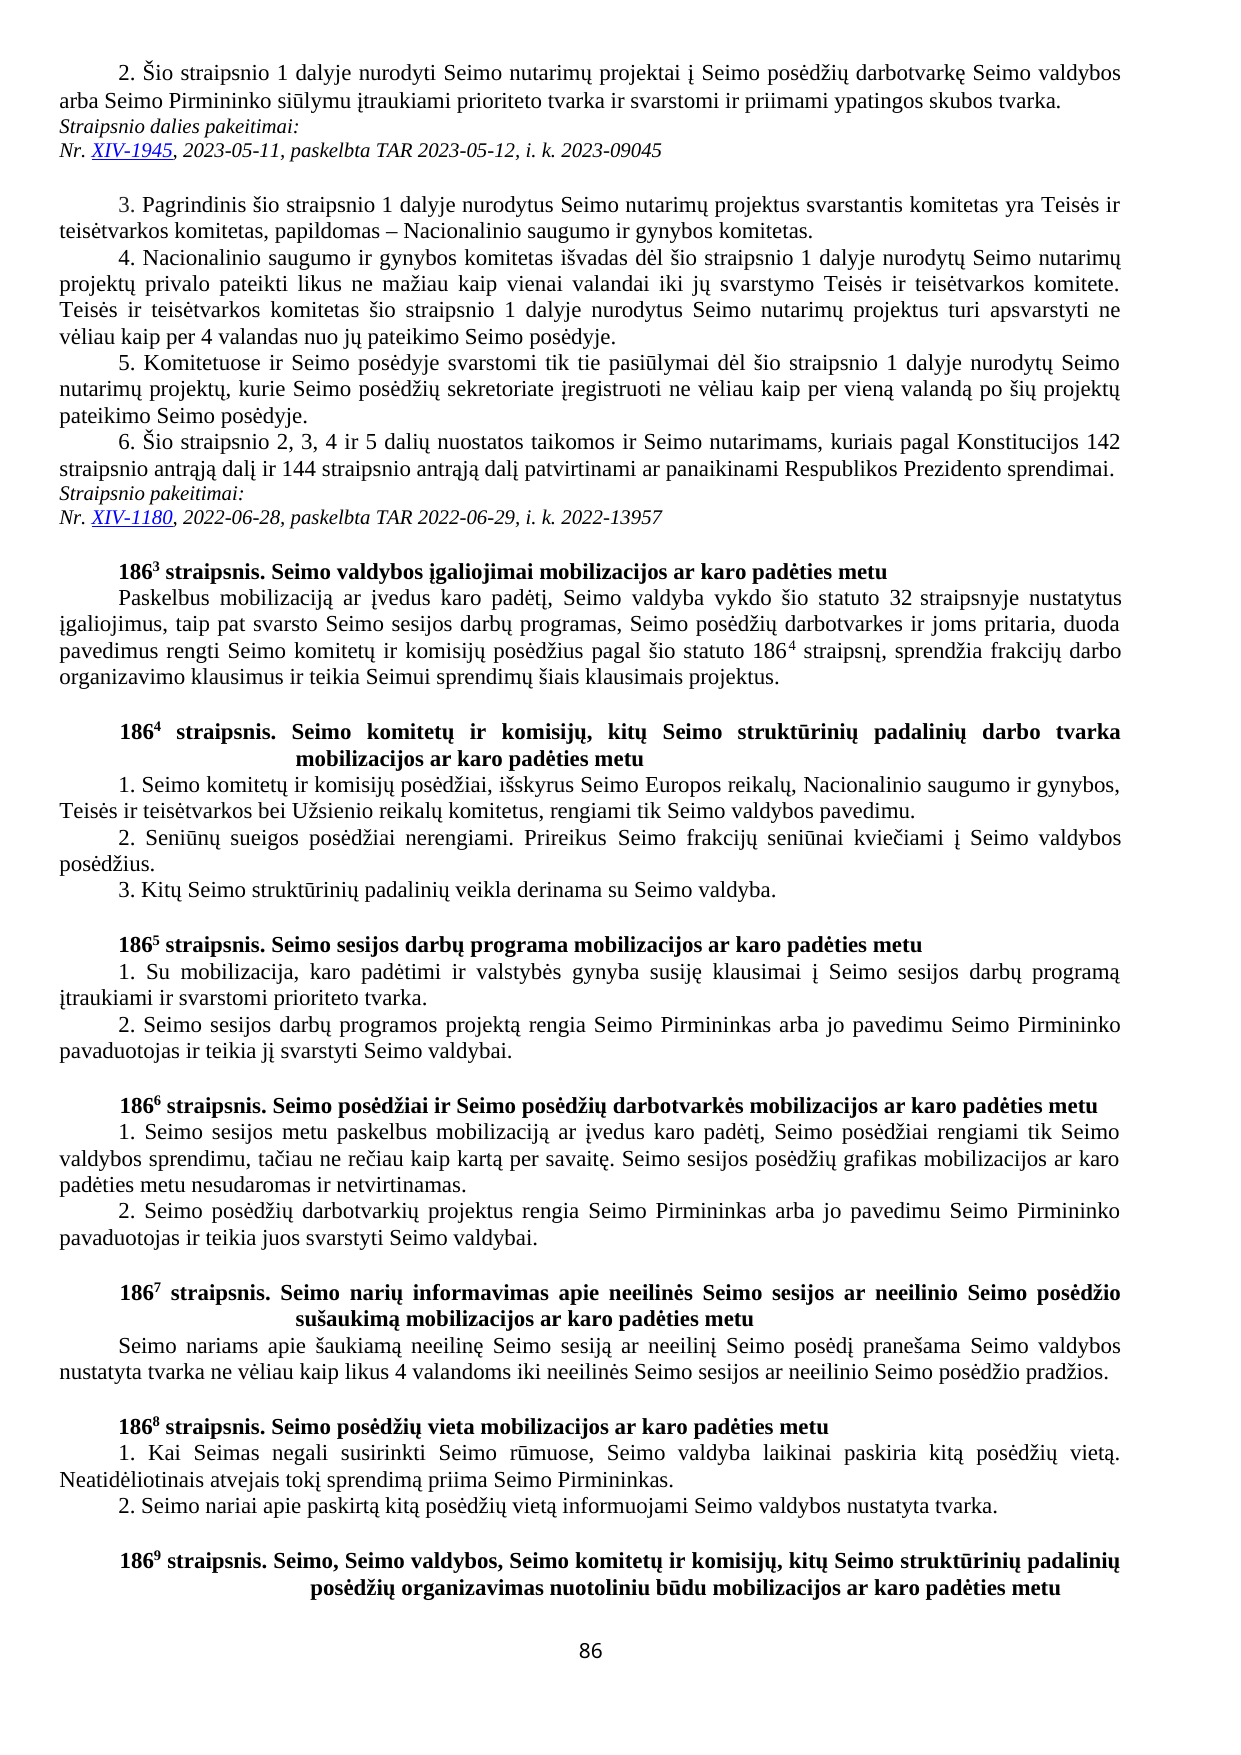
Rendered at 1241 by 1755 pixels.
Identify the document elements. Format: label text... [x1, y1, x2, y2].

text 1. Kai Seimas negali susirinkti Seimo rūmuose, Seimo valdyba laikinai paskiria kitą posėdžių vietą. Neatidėliotinais atvejais tokį sprendimą priima Seimo Pirmininkas. [59, 1439, 1122, 1492]
text 1. Seimo komitetų ir komisijų posėdžiai, išskyrus Seimo Europos reikalų, Nacionalinio saugumo ir gynybos, Teisės ir teisėtvarkos bei Užsienio reikalų komitetus, rengiami tik Seimo valdybos pavedimu. [59, 771, 1122, 824]
text Seimo nariams apie šaukiamą neeilinę Seimo sesiją ar neeilinį Seimo posėdį pranešama Seimo valdybos nustatyta tvarka ne vėliau kaip likus 4 valandoms iki neeilinės Seimo sesijos ar neeilinio Seimo posėdžio pradžios. [59, 1332, 1122, 1384]
text 2. Seimo sesijos darbų programos projektą rengia Seimo Pirmininkas arba jo pavedimu Seimo Pirmininko pavaduotojas ir teikia jį svarstyti Seimo valdybai. [59, 1011, 1122, 1063]
text Paskelbus mobilizaciją ar įvedus karo padėtį, Seimo valdyba vykdo šio statuto 32 straipsnyje nustatytus įgaliojimus, taip pat svarsto Seimo sesijos darbų programas, Seimo posėdžių darbotvarkes ir joms pritaria, duoda pavedimus rengti Seimo komitetų ir komisijų posėdžius pagal šio statuto 1864 straipsnį, sprendžia frakcijų darbo organizavimo klausimus ir teikia Seimui sprendimų šiais klausimais projektus. [59, 584, 1122, 689]
text 3. Kitų Seimo struktūrinių padalinių veikla derinama su Seimo valdyba. [59, 876, 1122, 903]
text Nr. XIV-1180, 2022-06-28, paskelbta TAR 2022-06-29, i. k. 2022-13957 [59, 505, 1122, 529]
text 1865 straipsnis. Seimo sesijos darbų programa mobilizacijos ar karo padėties metu [59, 932, 1122, 958]
text 1. Su mobilizacija, karo padėtimi ir valstybės gynyba susiję klausimai į Seimo sesijos darbų programą įtraukiami ir svarstomi prioriteto tvarka. [59, 958, 1122, 1011]
text Nr. XIV-1945, 2023-05-11, paskelbta TAR 2023-05-12, i. k. 2023-09045 [59, 138, 1122, 162]
text 3. Pagrindinis šio straipsnio 1 dalyje nurodytus Seimo nutarimų projektus svarstantis komitetas yra Teisės ir teisėtvarkos komitetas, papildomas – Nacionalinio saugumo ir gynybos komitetas. [59, 191, 1122, 244]
text 2. Šio straipsnio 1 dalyje nurodyti Seimo nutarimų projektai į Seimo posėdžių darbotvarkę Seimo valdybos arba Seimo Pirmininko siūlymu įtraukiami prioriteto tvarka ir svarstomi ir priimami ypatingos skubos tvarka. [59, 59, 1122, 114]
text 1867 straipsnis. Seimo narių informavimas apie neeilinės Seimo sesijos ar neeilinio Seimo posėdžio sušaukimą mobilizacijos ar karo padėties metu [119, 1279, 1122, 1332]
text 1866 straipsnis. Seimo posėdžiai ir Seimo posėdžių darbotvarkės mobilizacijos ar karo padėties metu [119, 1092, 1122, 1118]
text 1. Seimo sesijos metu paskelbus mobilizaciją ar įvedus karo padėtį, Seimo posėdžiai rengiami tik Seimo valdybos sprendimu, tačiau ne rečiau kaip kartą per savaitę. Seimo sesijos posėdžių grafikas mobilizacijos ar karo padėties metu nesudaromas ir netvirtinamas. [59, 1118, 1122, 1197]
text Straipsnio pakeitimai: [59, 481, 1122, 505]
text 2. Seimo posėdžių darbotvarkių projektus rengia Seimo Pirmininkas arba jo pavedimu Seimo Pirmininko pavaduotojas ir teikia juos svarstyti Seimo valdybai. [59, 1197, 1122, 1250]
text 5. Komitetuose ir Seimo posėdyje svarstomi tik tie pasiūlymai dėl šio straipsnio 1 dalyje nurodytų Seimo nutarimų projektų, kurie Seimo posėdžių sekretoriate įregistruoti ne vėliau kaip per vieną valandą po šių projektų pateikimo Seimo posėdyje. [59, 349, 1122, 428]
text 1864 straipsnis. Seimo komitetų ir komisijų, kitų Seimo struktūrinių padalinių darbo tvarka mobilizacijos ar karo padėties metu [119, 718, 1122, 771]
text 1863 straipsnis. Seimo valdybos įgaliojimai mobilizacijos ar karo padėties metu [59, 558, 1122, 584]
text 1869 straipsnis. Seimo, Seimo valdybos, Seimo komitetų ir komisijų, kitų Seimo struktūrinių padalinių posėdžių organizavimas nuotoliniu būdu mobilizacijos ar karo padėties metu [119, 1547, 1122, 1600]
text 2. Seniūnų sueigos posėdžiai nerengiami. Prireikus Seimo frakcijų seniūnai kviečiami į Seimo valdybos posėdžius. [59, 824, 1122, 876]
text 4. Nacionalinio saugumo ir gynybos komitetas išvadas dėl šio straipsnio 1 dalyje nurodytų Seimo nutarimų projektų privalo pateikti likus ne mažiau kaip vienai valandai iki jų svarstymo Teisės ir teisėtvarkos komitete. Teisės ir teisėtvarkos komitetas šio straipsnio 1 dalyje nurodytus Seimo nutarimų projektus turi apsvarstyti ne vėliau kaip per 4 valandas nuo jų pateikimo Seimo posėdyje. [59, 244, 1122, 349]
text 2. Seimo nariai apie paskirtą kitą posėdžių vietą informuojami Seimo valdybos nustatyta tvarka. [59, 1492, 1122, 1518]
text 1868 straipsnis. Seimo posėdžių vieta mobilizacijos ar karo padėties metu [59, 1413, 1122, 1439]
text Straipsnio dalies pakeitimai: [59, 114, 1122, 138]
text 6. Šio straipsnio 2, 3, 4 ir 5 dalių nuostatos taikomos ir Seimo nutarimams, kuriais pagal Konstitucijos 142 straipsnio antrąją dalį ir 144 straipsnio antrąją dalį patvirtinami ar panaikinami Respublikos Prezidento sprendimai. [59, 428, 1122, 481]
